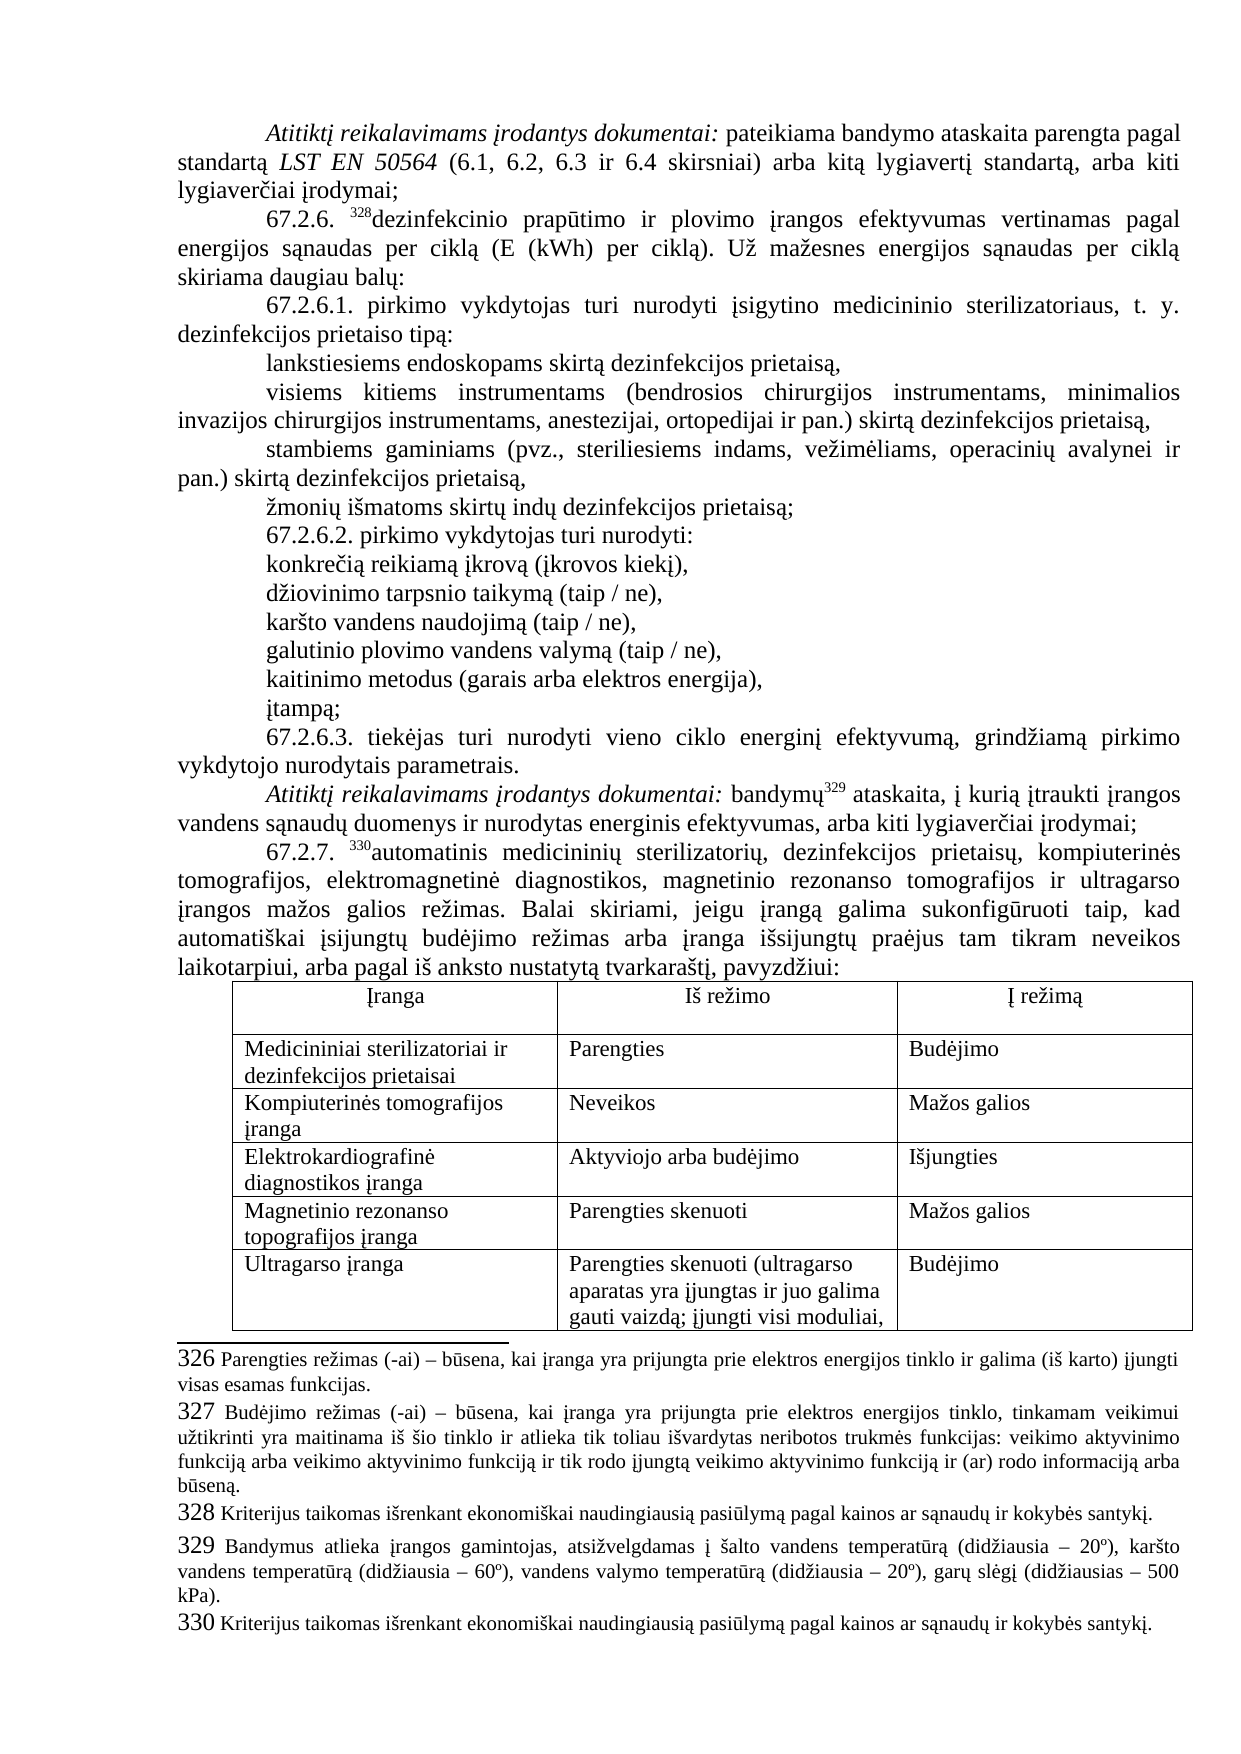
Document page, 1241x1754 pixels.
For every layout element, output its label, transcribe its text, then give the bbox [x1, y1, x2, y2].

table_cell Parengties [558, 1035, 897, 1088]
table_header Įranga [233, 982, 557, 1034]
table_cell Elektrokardiografinė diagnostikos įranga [233, 1143, 557, 1196]
text kaitinimo metodus (garais arba elektros energija), [177, 664, 1181, 693]
text lankstiesiems endoskopams skirtą dezinfekcijos prietaisą, [177, 348, 1181, 377]
text 67.2.7. automatinis medicininių sterilizatorių, dezinfekcijos prietaisų, kompiuterinės tomografijos, elektromagnetinė diagnostikos, magnetinio rezonanso tomografijos ir ultragarso įrangos mažos galios režimas. Balai skiriami, jeigu įrangą galima sukonfigūruoti taip, kad automatiškai įsijungtų budėjimo režimas arba įranga išsijungtų praėjus tam tikram neveikos laikotarpiui, arba pagal iš anksto nustatytą tvarkaraštį, pavyzdžiui: [177, 837, 1181, 981]
table_cell Parengties skenuoti [558, 1197, 897, 1249]
text Bandymus atlieka įrangos gamintojas, atsižvelgdamas į šalto vandens temperatūrą (didžiausia – 20º), karšto vandens temperatūrą (didžiausia – 60º), vandens valymo temperatūrą (didžiausia – 20º), garų slėgį (didžiausias – 500 kPa). [177, 1530, 1181, 1607]
text Atitiktį reikalavimams įrodantys dokumentai: bandymų ataskaita, į kurią įtraukti įrangos vandens sąnaudų duomenys ir nurodytas energinis efektyvumas, arba kiti lygiaverčiai įrodymai; [177, 779, 1181, 837]
text visiems kitiems instrumentams (bendrosios chirurgijos instrumentams, minimalios invazijos chirurgijos instrumentams, anestezijai, ortopedijai ir pan.) skirtą dezinfekcijos prietaisą, [177, 377, 1181, 434]
table_cell Ultragarso įranga [233, 1250, 557, 1329]
text galutinio plovimo vandens valymą (taip / ne), [177, 636, 1181, 664]
text 67.2.6.2. pirkimo vykdytojas turi nurodyti: [177, 521, 1181, 549]
text 67.2.6. dezinfekcinio prapūtimo ir plovimo įrangos efektyvumas vertinamas pagal energijos sąnaudas per ciklą (E (kWh) per ciklą). Už mažesnes energijos sąnaudas per ciklą skiriama daugiau balų: [177, 204, 1181, 291]
table_cell Budėjimo [898, 1250, 1192, 1329]
text Kriterijus taikomas išrenkant ekonomiškai naudingiausią pasiūlymą pagal kainos ar sąnaudų ir kokybės santykį. [177, 1497, 1181, 1526]
text žmonių išmatoms skirtų indų dezinfekcijos prietaisą; [177, 492, 1181, 521]
table_header Iš režimo [558, 982, 897, 1034]
table_header Į režimą [898, 982, 1192, 1034]
text džiovinimo tarpsnio taikymą (taip / ne), [177, 578, 1181, 607]
table_cell Budėjimo [898, 1035, 1192, 1088]
text 67.2.6.1. pirkimo vykdytojas turi nurodyti įsigytino medicininio sterilizatoriaus, t. y. dezinfekcijos prietaiso tipą: [177, 291, 1181, 348]
text stambiems gaminiams (pvz., steriliesiems indams, vežimėliams, operacinių avalynei ir pan.) skirtą dezinfekcijos prietaisą, [177, 434, 1181, 492]
table_cell Mažos galios [898, 1197, 1192, 1249]
table_cell Aktyviojo arba budėjimo [558, 1143, 897, 1196]
table_cell Kompiuterinės tomografijos įranga [233, 1089, 557, 1142]
text 67.2.6.3. tiekėjas turi nurodyti vieno ciklo energinį efektyvumą, grindžiamą pirkimo vykdytojo nurodytais parametrais. [177, 722, 1181, 779]
table_cell Parengties skenuoti (ultragarso aparatas yra įjungtas ir juo galima gauti vaizdą; įjungti visi moduliai, [558, 1250, 897, 1329]
text Kriterijus taikomas išrenkant ekonomiškai naudingiausią pasiūlymą pagal kainos ar sąnaudų ir kokybės santykį. [177, 1607, 1181, 1636]
table_cell Neveikos [558, 1089, 897, 1142]
table_cell Medicininiai sterilizatoriai ir dezinfekcijos prietaisai [233, 1035, 557, 1088]
text konkrečią reikiamą įkrovą (įkrovos kiekį), [177, 549, 1181, 578]
table_cell Išjungties [898, 1143, 1192, 1196]
table_cell Magnetinio rezonanso topografijos įranga [233, 1197, 557, 1249]
text karšto vandens naudojimą (taip / ne), [177, 607, 1181, 636]
text įtampą; [177, 693, 1181, 722]
text Atitiktį reikalavimams įrodantys dokumentai: pateikiama bandymo ataskaita parengta pagal standartą LST EN 50564 (6.1, 6.2, 6.3 ir 6.4 skirsniai) arba kitą lygiavertį standartą, arba kiti lygiaverčiai įrodymai; [177, 118, 1181, 204]
table_cell Mažos galios [898, 1089, 1192, 1142]
